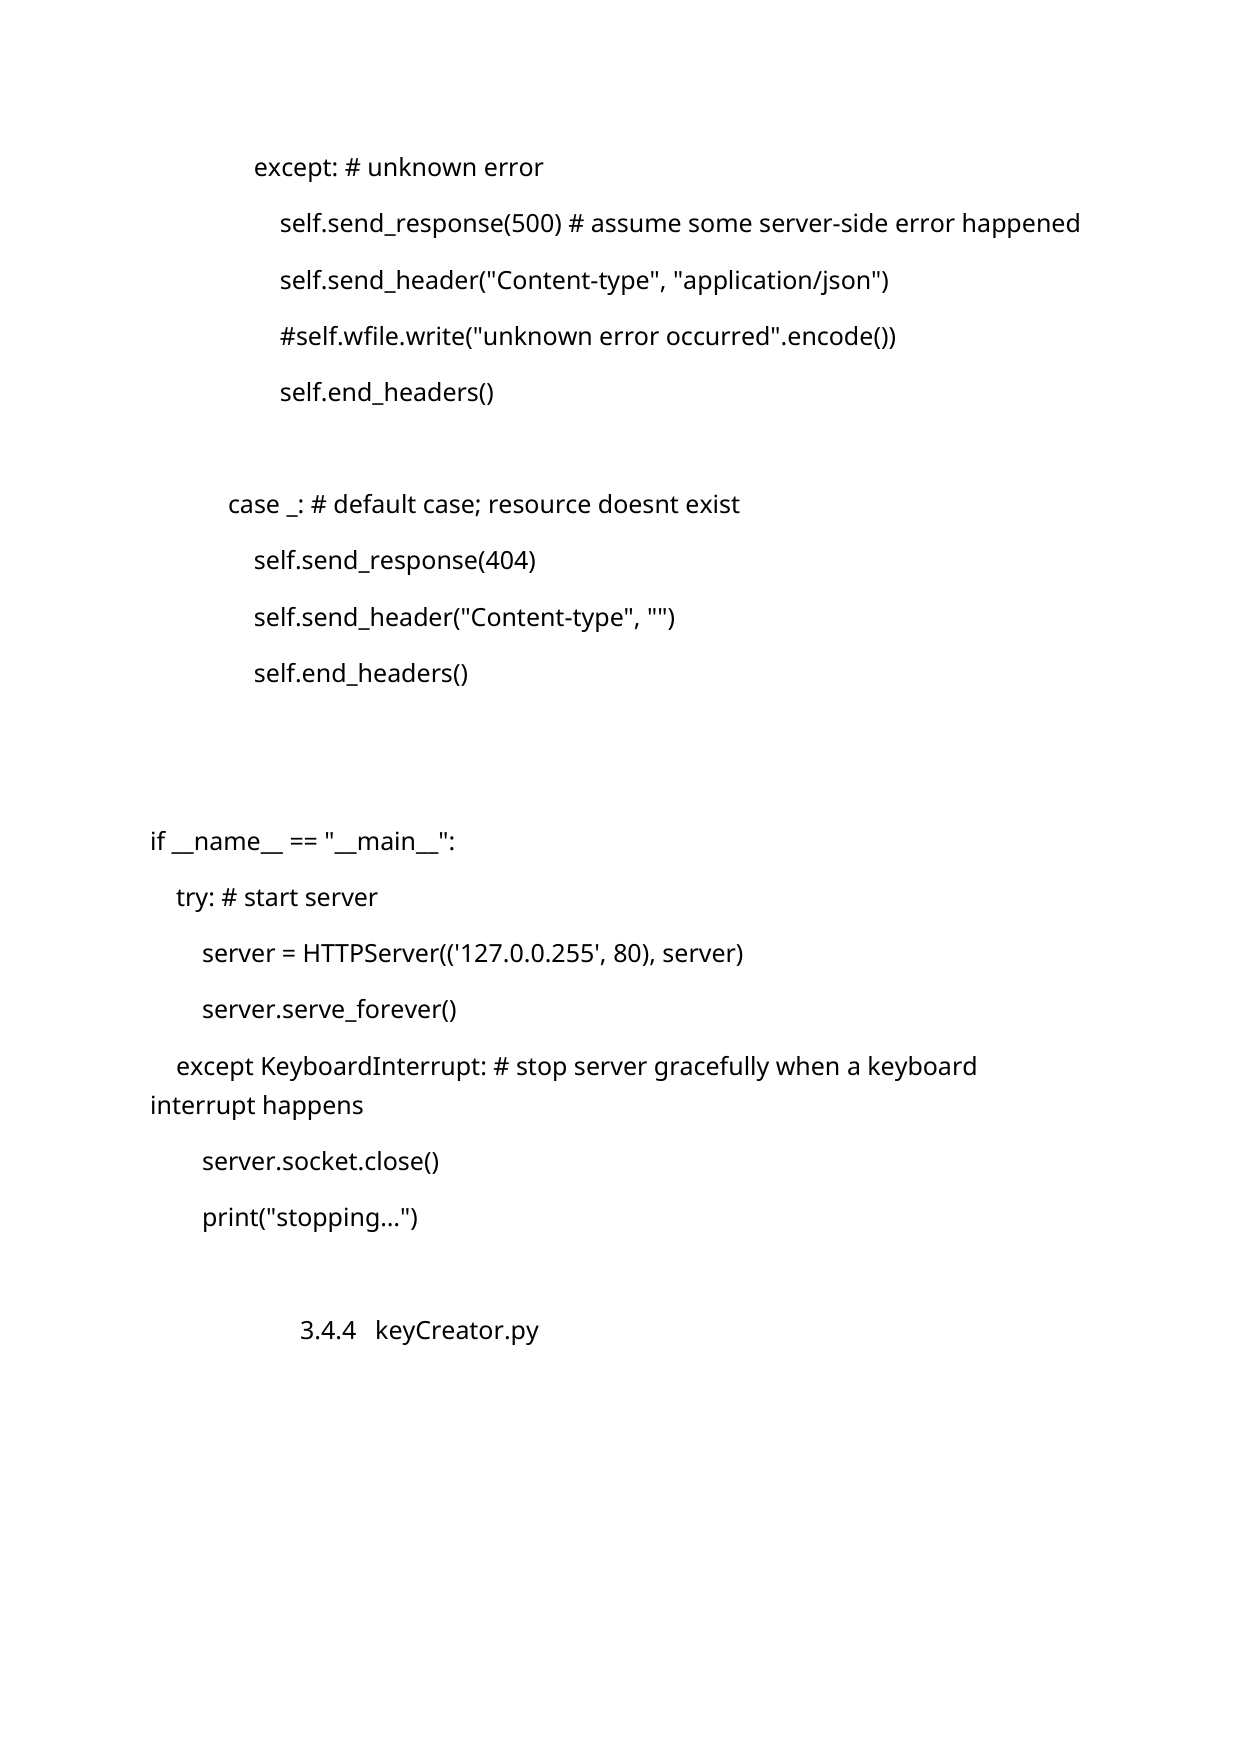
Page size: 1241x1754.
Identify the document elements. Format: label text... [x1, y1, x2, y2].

text print("stopping…") [150, 1200, 1090, 1234]
text server.socket.close() [150, 1144, 1090, 1178]
text except: # unknown error [150, 150, 1090, 184]
text self.send_header("Content-type", "") [150, 599, 1090, 633]
text self.send_response(404) [150, 543, 1090, 577]
text server = HTTPServer(('127.0.0.255', 80), server) [150, 936, 1090, 970]
text except KeyboardInterrupt: # stop server gracefully when a keyboard interrupt happens [150, 1048, 1090, 1122]
text if __name__ == "__main__": [150, 824, 1090, 858]
text self.end_headers() [150, 655, 1090, 689]
text try: # start server [150, 880, 1090, 914]
text self.send_response(500) # assume some server-side error happened [150, 206, 1090, 240]
text 3.4.4 keyCreator.py [150, 1312, 1090, 1346]
text case _: # default case; resource doesnt exist [150, 487, 1090, 521]
text server.serve_forever() [150, 992, 1090, 1026]
text #self.wfile.write("unknown error occurred".encode()) [150, 318, 1090, 352]
text self.send_header("Content-type", "application/json") [150, 262, 1090, 296]
text self.end_headers() [150, 374, 1090, 409]
